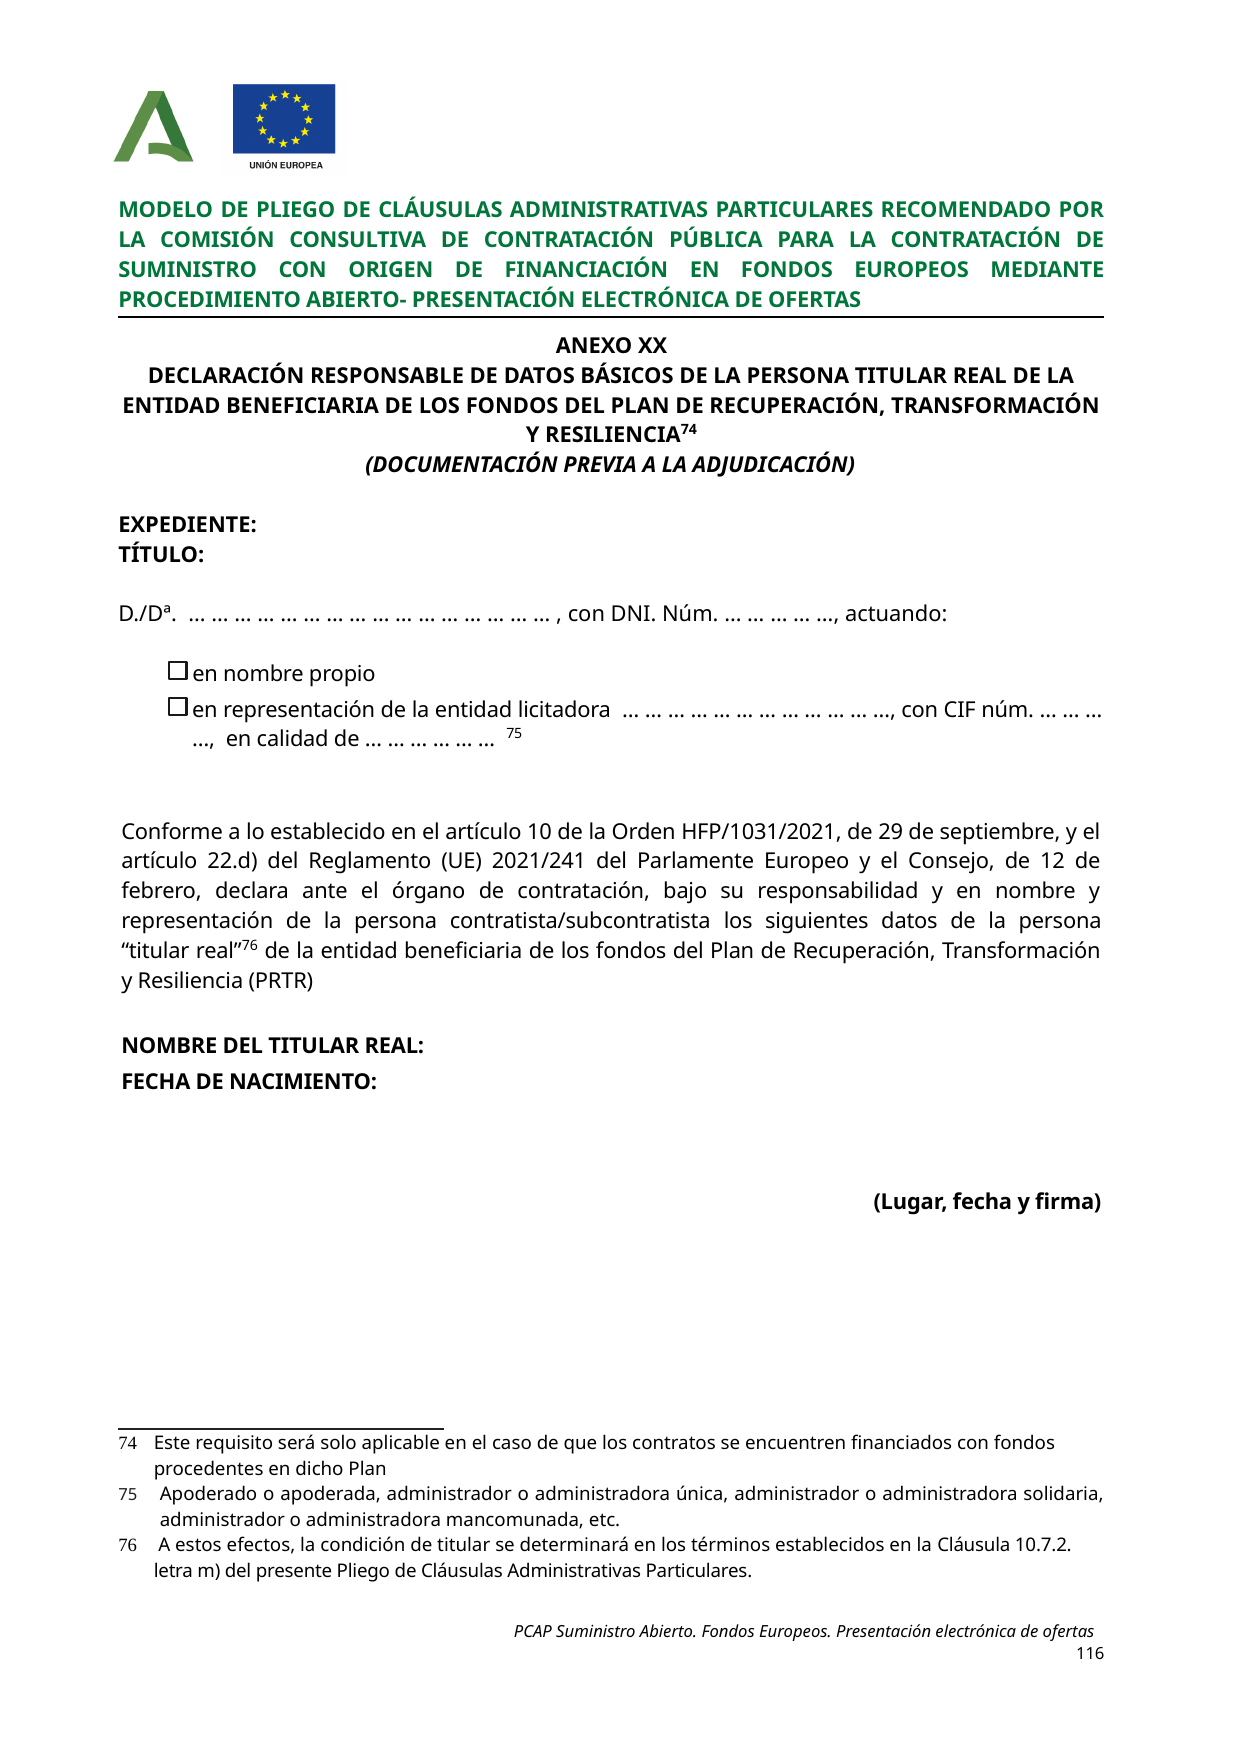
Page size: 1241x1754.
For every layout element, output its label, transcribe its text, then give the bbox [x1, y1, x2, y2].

text EXPEDIENTE: [118, 509, 1104, 539]
text NOMBRE DEL TITULAR REAL: [118, 1030, 1104, 1060]
text (Lugar, fecha y firma) [118, 1183, 1104, 1216]
picture [109, 86, 198, 166]
text Conforme a lo establecido en el artículo 10 de la Orden HFP/1031/2021, de 29 de septiembre, y el artículo 22.d) del Reglamento (UE) 2021/241 del Parlamente Europeo y el Consejo, de 12 de febrero, declara ante el órgano de contratación, bajo su responsabilidad y en nombre y representación de la persona contratista/subcontratista los siguientes datos de la persona “titular real” de la entidad beneficiaria de los fondos del Plan de Recuperación, Transformación y Resiliencia (PRTR) [118, 816, 1104, 994]
text FECHA DE NACIMIENTO: [118, 1063, 1104, 1096]
picture [221, 78, 347, 176]
text en nombre propio [192, 658, 1104, 688]
text TÍTULO: [118, 539, 1104, 568]
text A estos efectos, la condición de titular se determinará en los términos establecidos en la Cláusula 10.7.2. letra m) del presente Pliego de Cláusulas Administrativas Particulares. [118, 1531, 1104, 1582]
text ANEXO XX [118, 330, 1104, 360]
text en representación de la entidad licitadora … … … … … … … … … … … …, con CIF núm. … … … …, en calidad de … … … … … … [192, 694, 1104, 753]
text Este requisito será solo aplicable en el caso de que los contratos se encuentren financiados con fondos procedentes en dicho Plan [118, 1429, 1104, 1480]
text MODELO DE PLIEGO DE CLÁUSULAS ADMINISTRATIVAS PARTICULARES RECOMENDADO POR LA COMISIÓN CONSULTIVA DE CONTRATACIÓN PÚBLICA PARA LA CONTRATACIÓN DE SUMINISTRO CON ORIGEN DE FINANCIACIÓN EN FONDOS EUROPEOS MEDIANTE PROCEDIMIENTO ABIERTO- PRESENTACIÓN ELECTRÓNICA DE OFERTAS [118, 194, 1104, 316]
text DECLARACIÓN RESPONSABLE DE DATOS BÁSICOS DE LA PERSONA TITULAR REAL DE LA ENTIDAD BENEFICIARIA DE LOS FONDOS DEL PLAN DE RECUPERACIÓN, TRANSFORMACIÓN Y RESILIENCIA [118, 360, 1104, 449]
text D./Dª. … … … … … … … … … … … … … … … … , con DNI. Núm. … … … … …, actuando: [118, 598, 1104, 628]
text Apoderado o apoderada, administrador o administradora única, administrador o administradora solidaria, administrador o administradora mancomunada, etc. [118, 1480, 1104, 1531]
text (DOCUMENTACIÓN PREVIA A LA ADJUDICACIÓN) [118, 449, 1104, 479]
